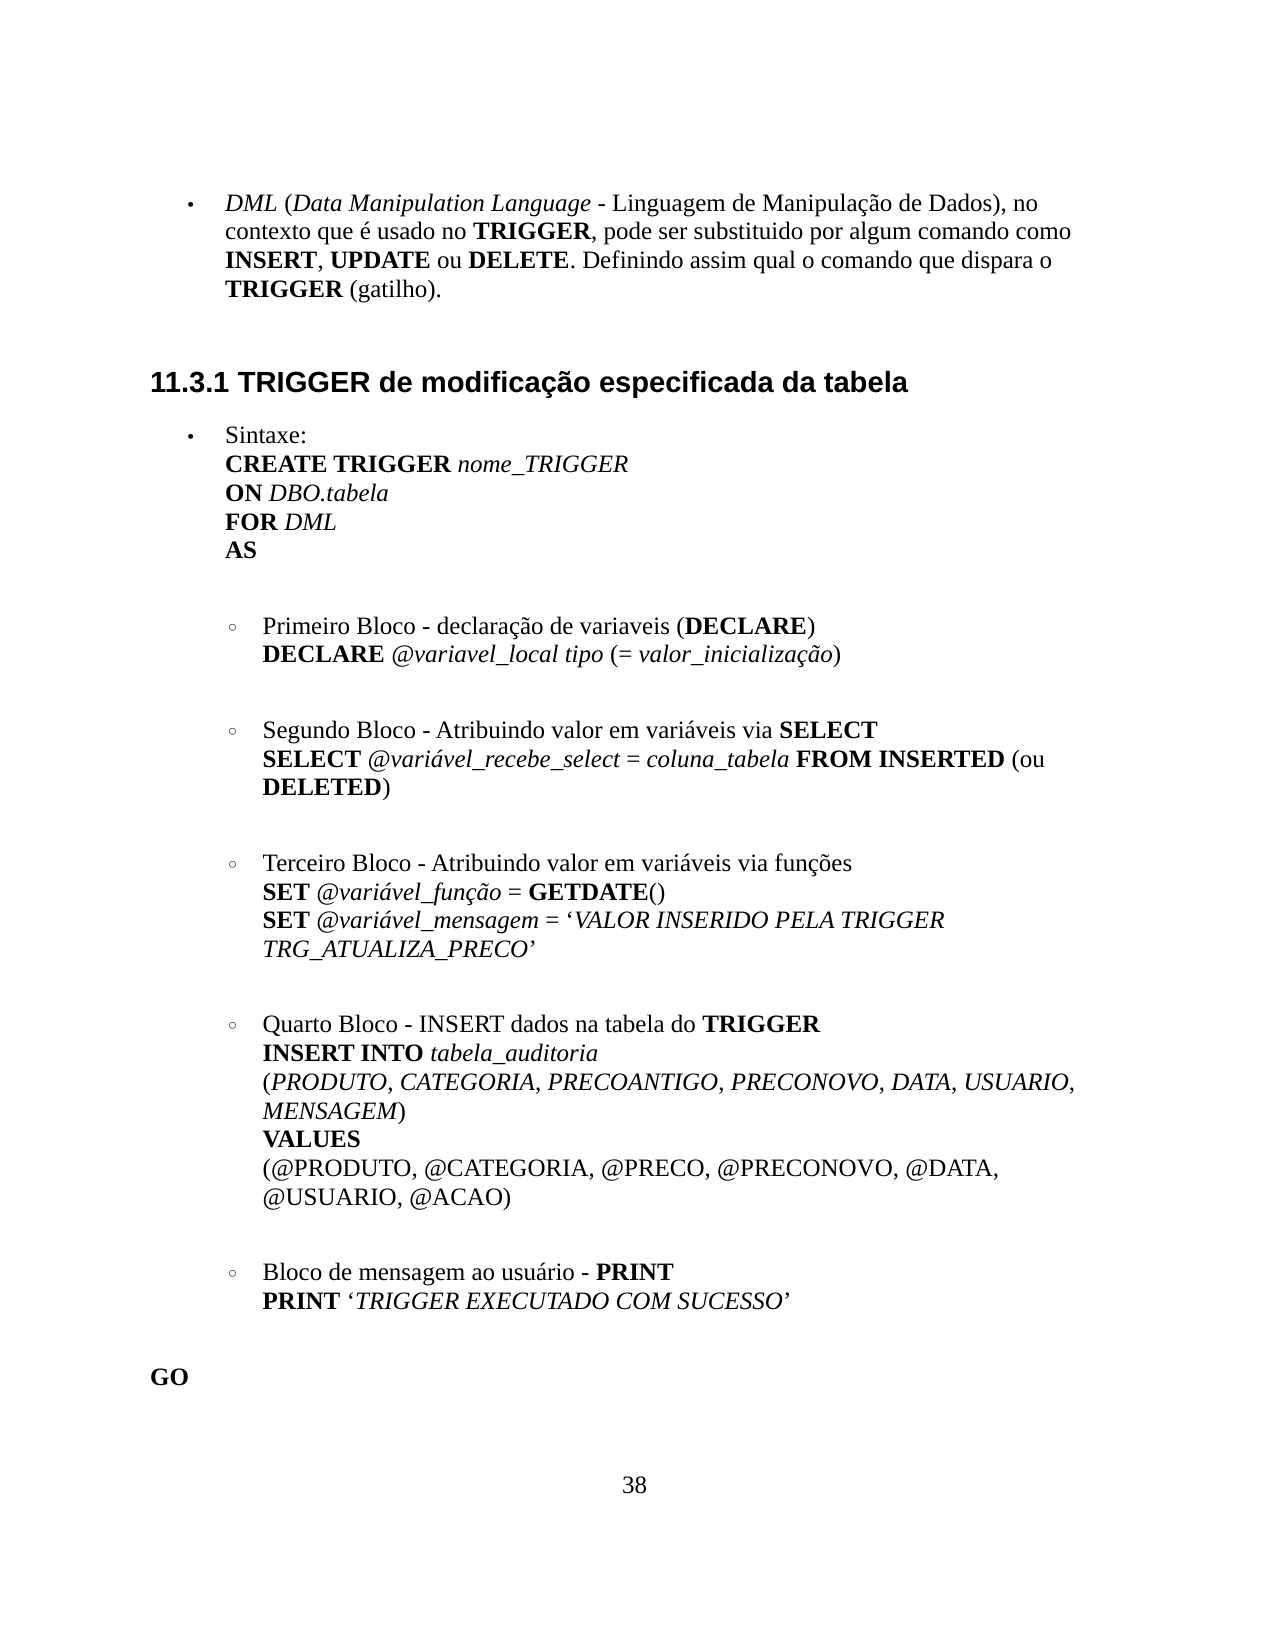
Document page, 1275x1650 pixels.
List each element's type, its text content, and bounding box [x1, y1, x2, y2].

subtitle 11.3.1 TRIGGER de modificação especificada da tabela [150, 365, 1125, 399]
list Bloco de mensagem ao usuário - PRINT PRINT ‘TRIGGER EXECUTADO COM SUCESSO’ [225, 1257, 1125, 1344]
list Quarto Bloco - INSERT dados na tabela do TRIGGER INSERT INTO tabela_auditoria (PRODUTO, CATEGORIA, PRECOANTIGO, PRECONOVO, DATA, USUARIO, MENSAGEM) VALUES (@PRODUTO, @CATEGORIA, @PRECO, @PRECONOVO, @DATA, @USUARIO, @ACAO) [225, 1009, 1125, 1239]
list DML (Data Manipulation Language - Linguagem de Manipulação de Dados), no contexto que é usado no TRIGGER, pode ser substituido por algum comando como INSERT, UPDATE ou DELETE. Definindo assim qual o comando que dispara o TRIGGER (gatilho). [187, 188, 1125, 331]
list [225, 150, 1125, 179]
list Segundo Bloco - Atribuindo valor em variáveis via SELECT SELECT @variável_recebe_select = coluna_tabela FROM INSERTED (ou DELETED) [225, 715, 1125, 830]
list Sintaxe: CREATE TRIGGER nome_TRIGGER ON DBO.tabela FOR DML AS [187, 420, 1125, 593]
list Terceiro Bloco - Atribuindo valor em variáveis via funções SET @variável_função = GETDATE() SET @variável_mensagem = ‘VALOR INSERIDO PELA TRIGGER TRG_ATUALIZA_PRECO’ [225, 848, 1125, 992]
text GO [150, 1362, 1125, 1419]
list Primeiro Bloco - declaração de variaveis (DECLARE) DECLARE @variavel_local tipo (= valor_inicialização) [225, 611, 1125, 697]
